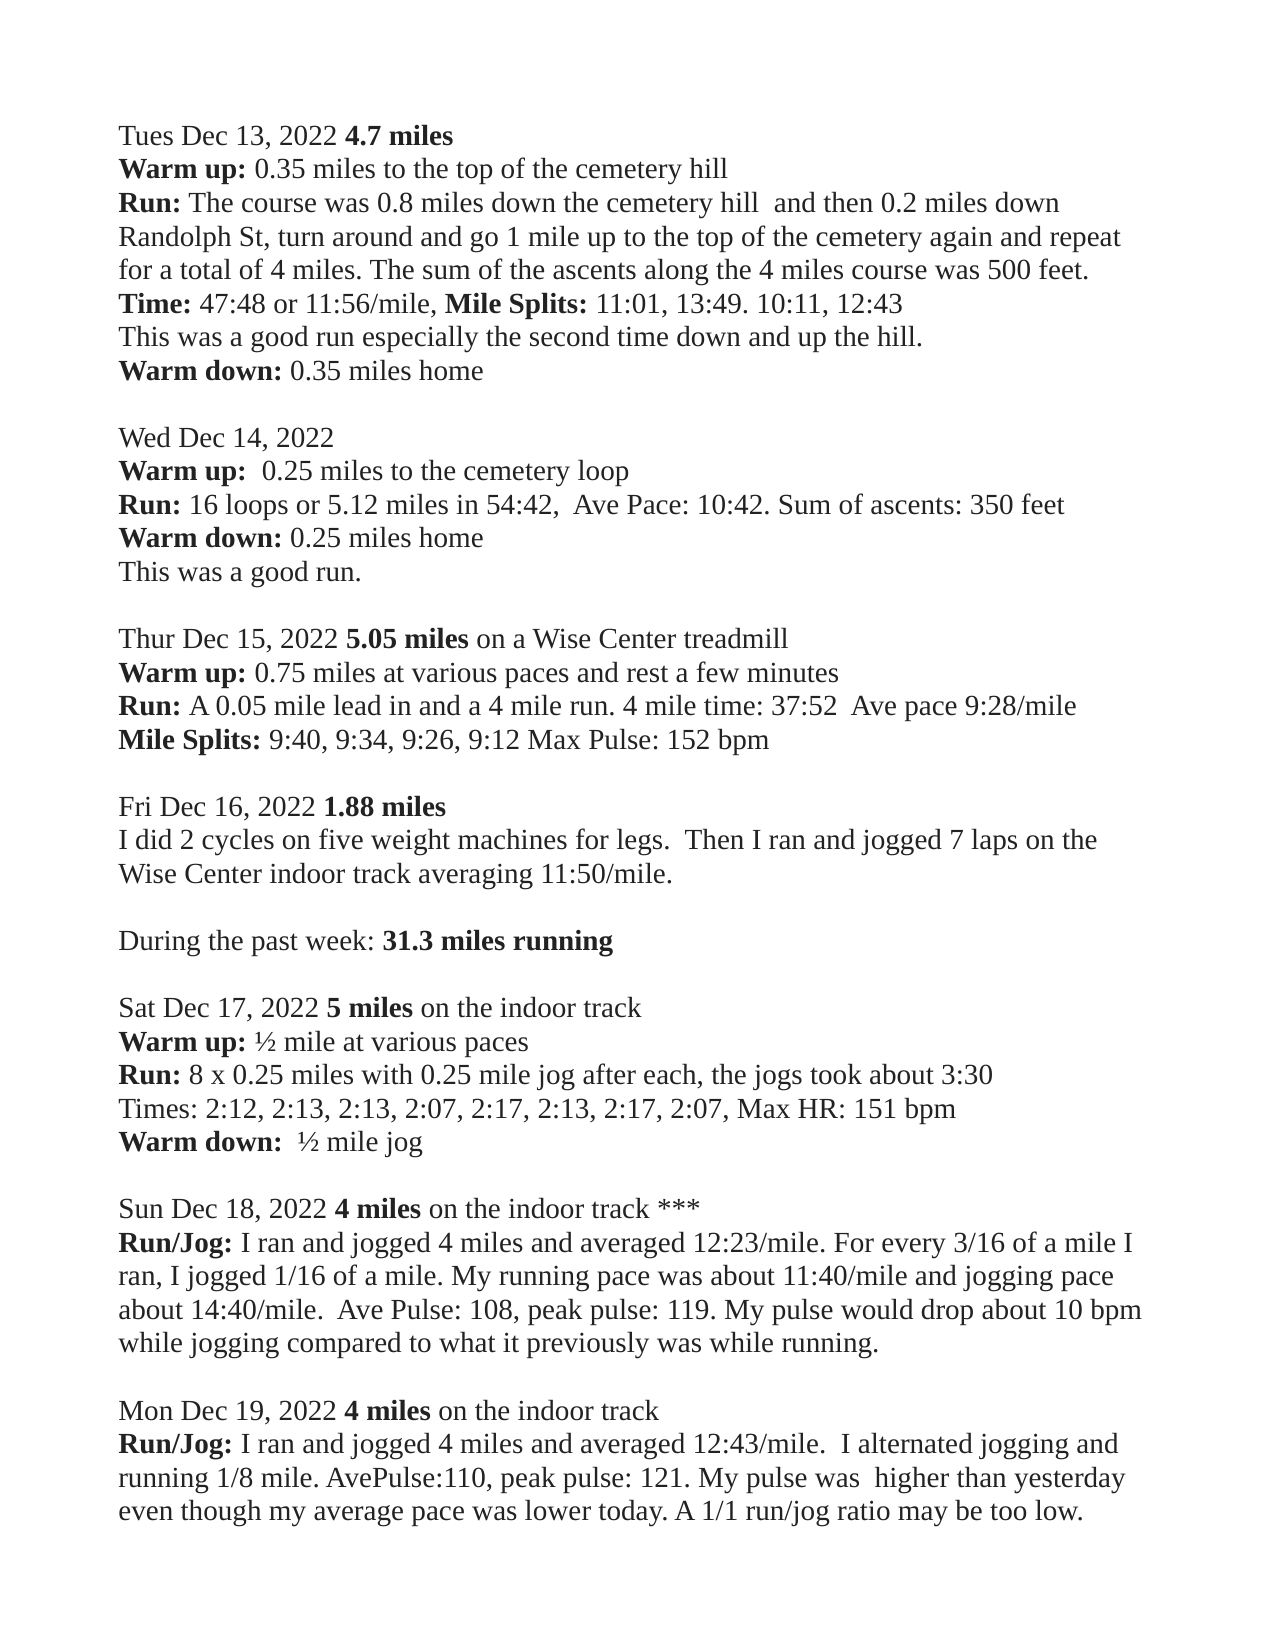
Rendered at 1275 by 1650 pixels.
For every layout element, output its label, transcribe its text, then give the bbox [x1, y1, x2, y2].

text Run: 16 loops or 5.12 miles in 54:42, Ave Pace: 10:42. Sum of ascents: 350 feet [118, 487, 1161, 521]
text Times: 2:12, 2:13, 2:13, 2:07, 2:17, 2:13, 2:17, 2:07, Max HR: 151 bpm [118, 1091, 1161, 1124]
text Sat Dec 17, 2022 5 miles on the indoor track [118, 990, 1161, 1024]
text Tues Dec 13, 2022 4.7 miles [118, 118, 1161, 152]
text Warm down: 0.35 miles home [118, 353, 1161, 386]
text Run: The course was 0.8 miles down the cemetery hill and then 0.2 miles down [118, 185, 1161, 219]
text Randolph St, turn around and go 1 mile up to the top of the cemetery again and repeat for a total of 4 miles. The sum of the ascents along the 4 miles course was 500 feet. [118, 219, 1161, 286]
text Warm down: ½ mile jog [118, 1124, 1161, 1158]
text Warm up: 0.35 miles to the top of the cemetery hill [118, 152, 1161, 185]
text Run: 8 x 0.25 miles with 0.25 mile jog after each, the jogs took about 3:30 [118, 1057, 1161, 1091]
text Run/Jog: I ran and jogged 4 miles and averaged 12:23/mile. For every 3/16 of a mile I ran, I jogged 1/16 of a mile. My running pace was about 11:40/mile and jogging pace about 14:40/mile. Ave Pulse: 108, peak pulse: 119. My pulse would drop about 10 bpm while jogging compared to what it previously was while running. [118, 1225, 1161, 1359]
text Wed Dec 14, 2022 [118, 420, 1161, 453]
text This was a good run especially the second time down and up the hill. [118, 319, 1161, 353]
text Mile Splits: 9:40, 9:34, 9:26, 9:12 Max Pulse: 152 bpm [118, 722, 1161, 755]
text Sun Dec 18, 2022 4 miles on the indoor track *** [118, 1191, 1161, 1225]
text Run/Jog: I ran and jogged 4 miles and averaged 12:43/mile. I alternated jogging and running 1/8 mile. AvePulse:110, peak pulse: 121. My pulse was higher than yesterday even though my average pace was lower today. A 1/1 run/jog ratio may be too low. [118, 1426, 1161, 1527]
text Thur Dec 15, 2022 5.05 miles on a Wise Center treadmill [118, 621, 1161, 655]
text Warm up: 0.25 miles to the cemetery loop [118, 453, 1161, 487]
text Run: A 0.05 mile lead in and a 4 mile run. 4 mile time: 37:52 Ave pace 9:28/mile [118, 688, 1161, 722]
text Fri Dec 16, 2022 1.88 miles [118, 789, 1161, 822]
text Warm up: 0.75 miles at various paces and rest a few minutes [118, 655, 1161, 688]
text Time: 47:48 or 11:56/mile, Mile Splits: 11:01, 13:49. 10:11, 12:43 [118, 286, 1161, 319]
text Warm down: 0.25 miles home [118, 521, 1161, 554]
text During the past week: 31.3 miles running [118, 923, 1161, 957]
text Warm up: ½ mile at various paces [118, 1024, 1161, 1057]
text This was a good run. [118, 554, 1161, 588]
text I did 2 cycles on five weight machines for legs. Then I ran and jogged 7 laps on the Wise Center indoor track averaging 11:50/mile. [118, 822, 1161, 889]
text Mon Dec 19, 2022 4 miles on the indoor track [118, 1393, 1161, 1426]
